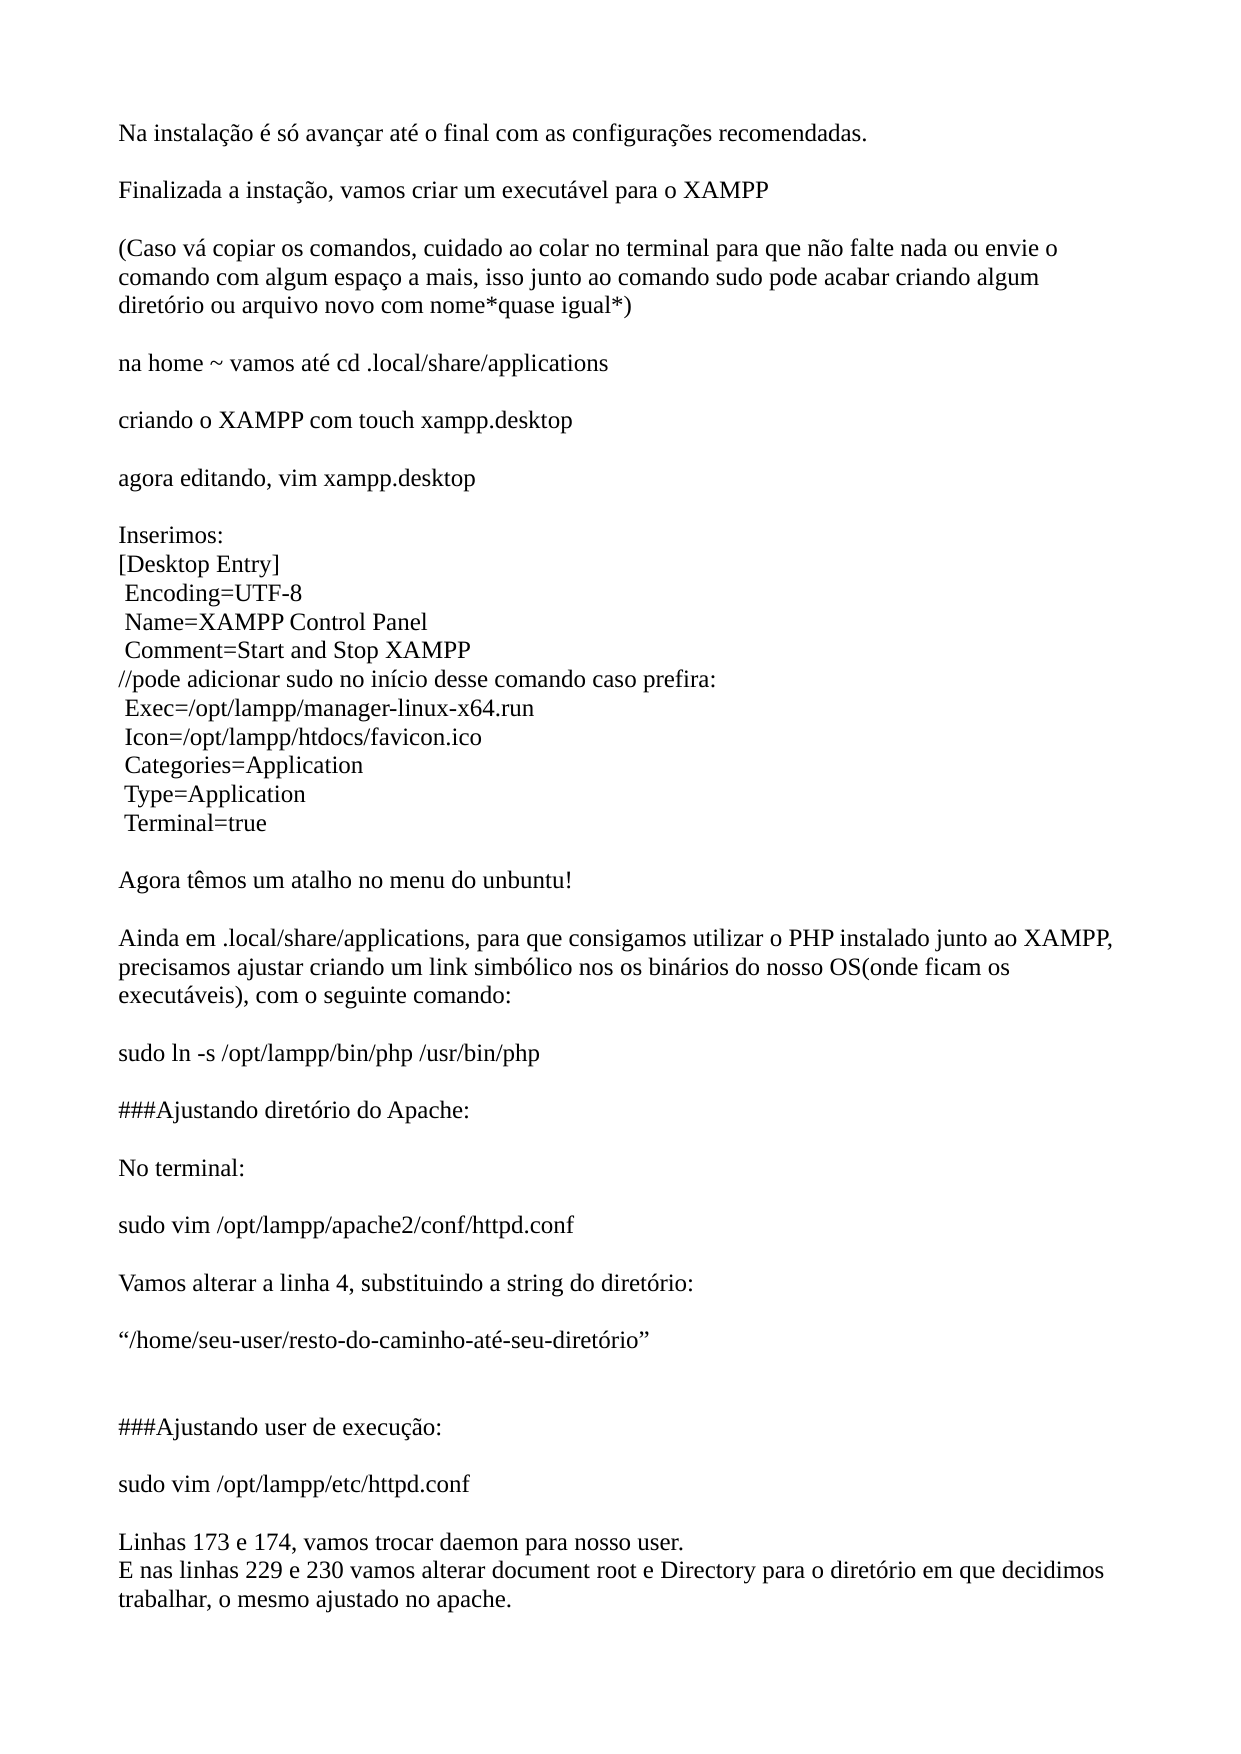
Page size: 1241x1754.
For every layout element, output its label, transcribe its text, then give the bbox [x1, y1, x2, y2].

text Na instalação é só avançar até o final com as configurações recomendadas. [118, 118, 1122, 147]
text [Desktop Entry] [118, 549, 1122, 578]
text ###Ajustando user de execução: [118, 1412, 1122, 1441]
text sudo vim /opt/lampp/apache2/conf/httpd.conf [118, 1211, 1122, 1239]
text Exec=/opt/lampp/manager-linux-x64.run [118, 693, 1122, 722]
text Linhas 173 e 174, vamos trocar daemon para nosso user. [118, 1527, 1122, 1556]
text Encoding=UTF-8 [118, 578, 1122, 607]
text na home ~ vamos até cd .local/share/applications [118, 348, 1122, 377]
text sudo vim /opt/lampp/etc/httpd.conf [118, 1469, 1122, 1498]
text Type=Application [118, 779, 1122, 808]
text Agora têmos um atalho no menu do unbuntu! [118, 866, 1122, 894]
text (Caso vá copiar os comandos, cuidado ao colar no terminal para que não falte nada ou envie o comando com algum espaço a mais, isso junto ao comando sudo pode acabar criando algum diretório ou arquivo novo com nome*quase igual*) [118, 233, 1122, 319]
text //pode adicionar sudo no início desse comando caso prefira: [118, 664, 1122, 693]
text Inserimos: [118, 521, 1122, 549]
text Ainda em .local/share/applications, para que consigamos utilizar o PHP instalado junto ao XAMPP, precisamos ajustar criando um link simbólico nos os binários do nosso OS(onde ficam os executáveis), com o seguinte comando: [118, 923, 1122, 1009]
text sudo ln -s /opt/lampp/bin/php /usr/bin/php [118, 1038, 1122, 1067]
text agora editando, vim xampp.desktop [118, 463, 1122, 492]
text Vamos alterar a linha 4, substituindo a string do diretório: [118, 1268, 1122, 1297]
text Icon=/opt/lampp/htdocs/favicon.ico [118, 722, 1122, 751]
text criando o XAMPP com touch xampp.desktop [118, 406, 1122, 434]
text No terminal: [118, 1153, 1122, 1182]
text “/home/seu-user/resto-do-caminho-até-seu-diretório” [118, 1326, 1122, 1354]
text Name=XAMPP Control Panel [118, 607, 1122, 636]
text Comment=Start and Stop XAMPP [118, 636, 1122, 664]
text ###Ajustando diretório do Apache: [118, 1096, 1122, 1124]
text Categories=Application [118, 751, 1122, 779]
text E nas linhas 229 e 230 vamos alterar document root e Directory para o diretório em que decidimos trabalhar, o mesmo ajustado no apache. [118, 1556, 1122, 1613]
text Terminal=true [118, 808, 1122, 837]
text Finalizada a instação, vamos criar um executável para o XAMPP [118, 176, 1122, 204]
